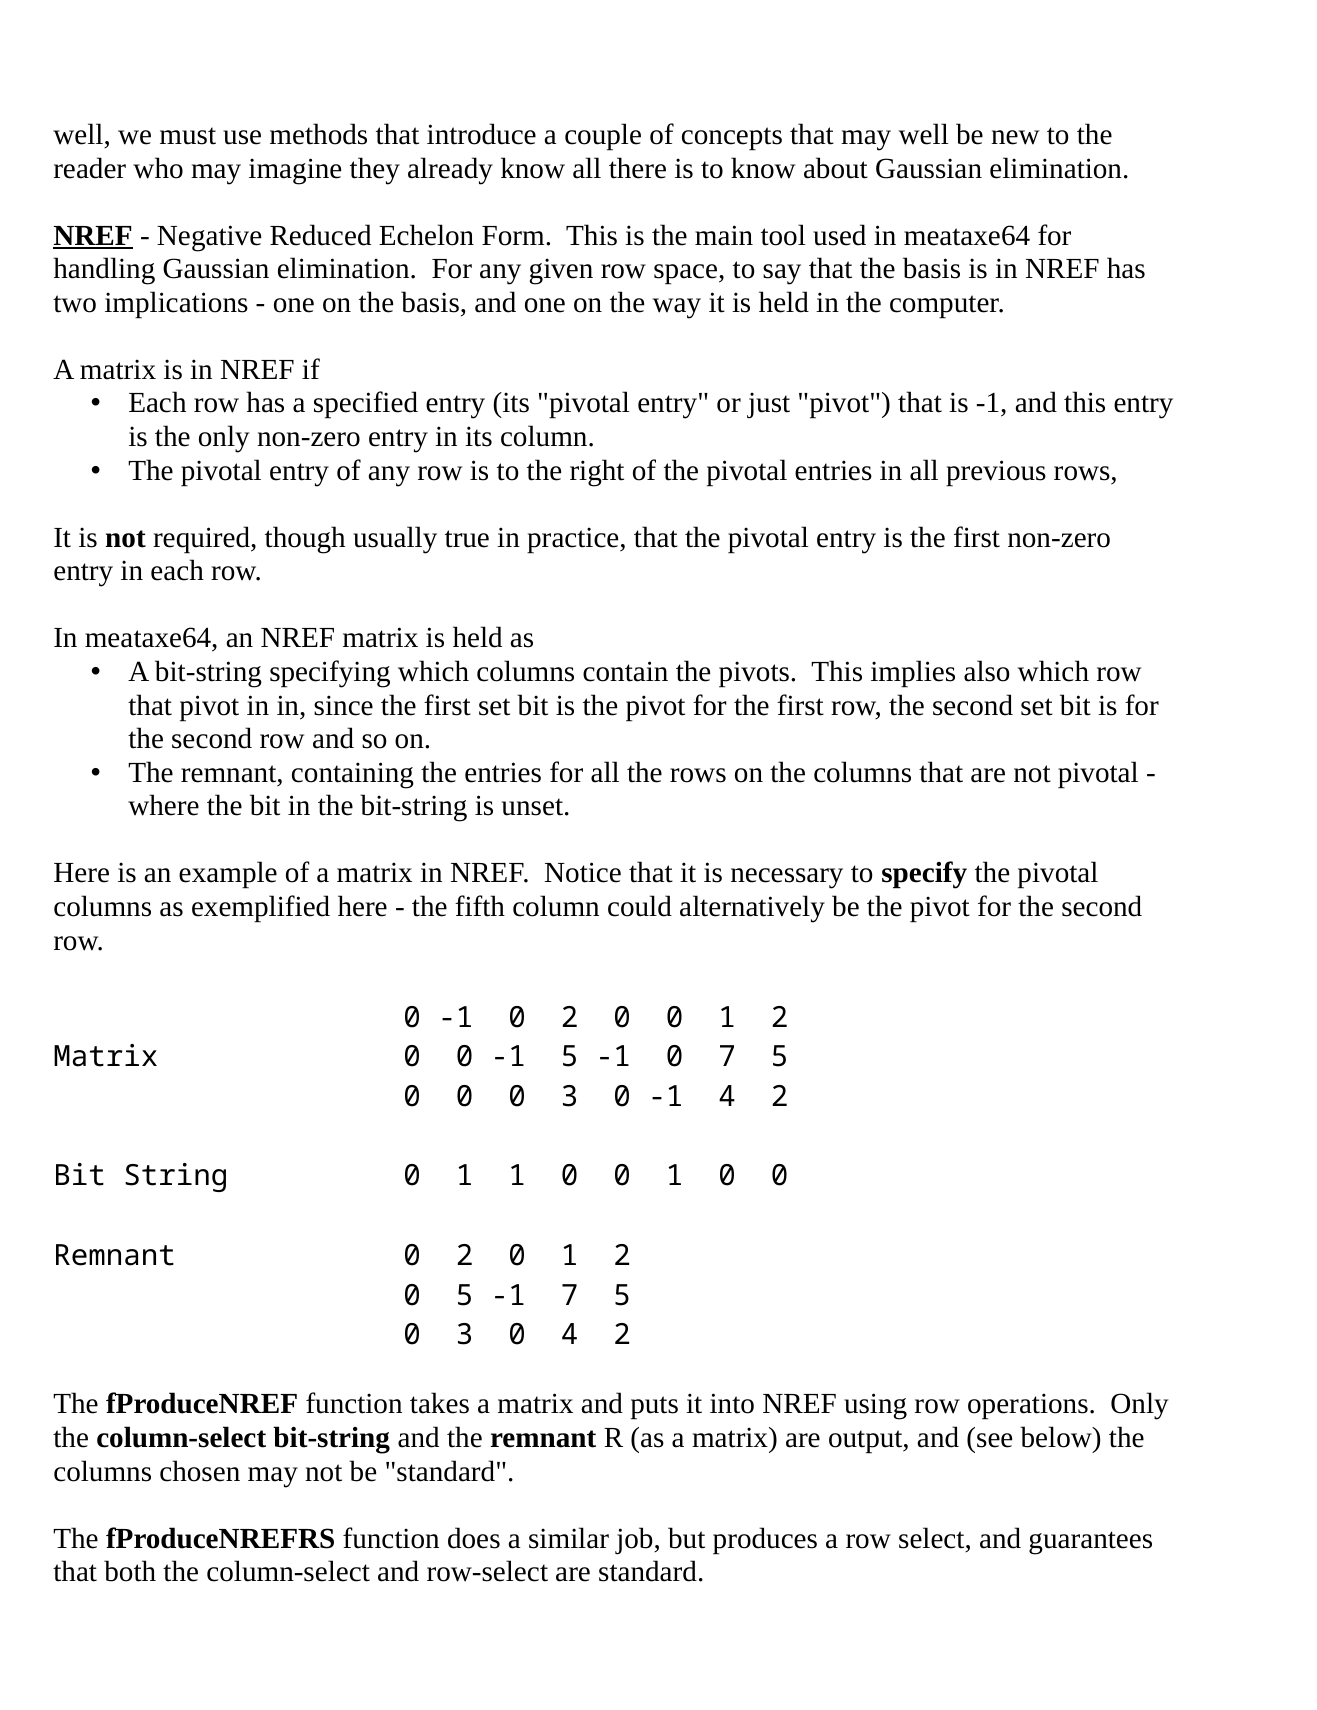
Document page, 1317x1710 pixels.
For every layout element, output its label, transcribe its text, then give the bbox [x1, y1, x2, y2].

text A matrix is in NREF if [53, 352, 1174, 386]
text Matrix 0 0 -1 5 -1 0 7 5 [53, 1036, 1174, 1075]
list Each row has a specified entry (its "pivotal entry" or just "pivot") that is -1, and this entry is the only non-zero entry in its column. [91, 386, 1174, 453]
list A bit-string specifying which columns contain the pivots. This implies also which row that pivot in in, since the first set bit is the pivot for the first row, the second set bit is for the second row and so on. [91, 654, 1174, 755]
text Remnant 0 2 0 1 2 [53, 1234, 1174, 1274]
text 0 0 0 3 0 -1 4 2 [53, 1075, 1174, 1115]
text In meataxe64, an NREF matrix is held as [53, 621, 1174, 654]
text Bit String 0 1 1 0 0 1 0 0 [53, 1155, 1174, 1194]
list The remnant, containing the entries for all the rows on the columns that are not pivotal - where the bit in the bit-string is unset. [91, 755, 1174, 822]
text 0 5 -1 7 5 [53, 1274, 1174, 1313]
text The fProduceNREFRS function does a similar job, but produces a row select, and guarantees that both the column-select and row-select are standard. [53, 1521, 1174, 1588]
text 0 -1 0 2 0 0 1 2 [53, 996, 1174, 1036]
list The pivotal entry of any row is to the right of the pivotal entries in all previous rows, [91, 453, 1174, 486]
text NREF - Negative Reduced Echelon Form. This is the main tool used in meataxe64 for handling Gaussian elimination. For any given row space, to say that the basis is in NREF has two implications - one on the basis, and one on the way it is held in the computer. [53, 218, 1174, 318]
text The fProduceNREF function takes a matrix and puts it into NREF using row operations. Only the column-select bit-string and the remnant R (as a matrix) are output, and (see below) the columns chosen may not be "standard". [53, 1387, 1174, 1487]
text It is not required, though usually true in practice, that the pivotal entry is the first non-zero entry in each row. [53, 520, 1174, 587]
text Here is an example of a matrix in NREF. Notice that it is necessary to specify the pivotal columns as exemplified here - the fifth column could alternatively be the pivot for the second row. [53, 856, 1174, 956]
text 0 3 0 4 2 [53, 1313, 1174, 1353]
text well, we must use methods that introduce a couple of concepts that may well be new to the reader who may imagine they already know all there is to know about Gaussian elimination. [53, 117, 1174, 184]
